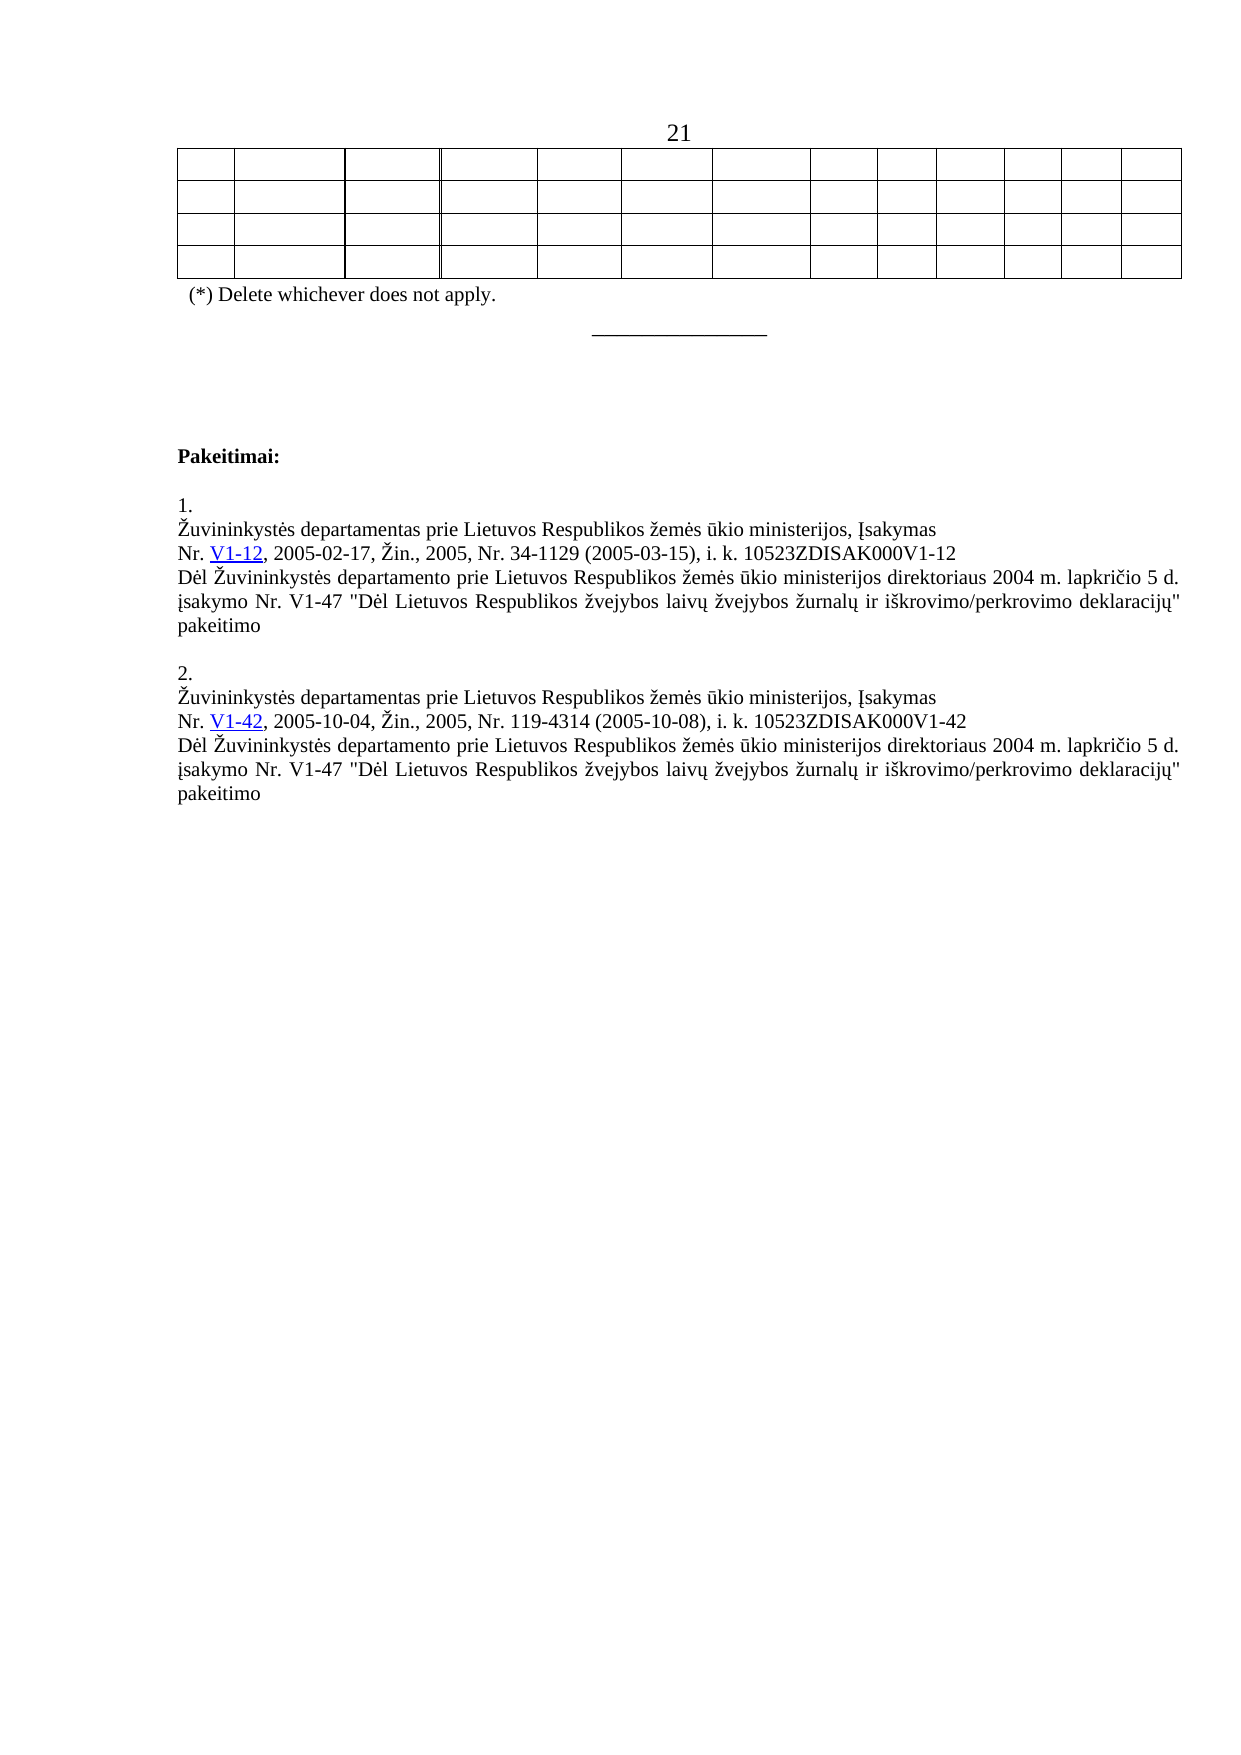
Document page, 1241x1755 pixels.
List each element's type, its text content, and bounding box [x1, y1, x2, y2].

text Dėl Žuvininkystės departamento prie Lietuvos Respublikos žemės ūkio ministerijos direktoriaus 2004 m. lapkričio 5 d. įsakymo Nr. V1-47 "Dėl Lietuvos Respublikos žvejybos laivų žvejybos žurnalų ir iškrovimo/perkrovimo deklaracijų" pakeitimo [177, 565, 1181, 637]
table_cell [811, 214, 877, 245]
text Pakeitimai: [177, 444, 1181, 468]
table_cell [442, 246, 537, 278]
table_cell [937, 214, 1004, 245]
table_cell [622, 246, 712, 278]
table_cell [713, 149, 810, 180]
table_cell [235, 246, 344, 278]
table_cell [878, 214, 936, 245]
table_cell [1062, 214, 1121, 245]
table_cell [937, 149, 1004, 180]
table_cell [622, 149, 712, 180]
table_cell [1122, 181, 1181, 213]
table_cell [811, 181, 877, 213]
table_cell [346, 214, 439, 245]
table_cell [1062, 149, 1121, 180]
text Nr. V1-12, 2005-02-17, Žin., 2005, Nr. 34-1129 (2005-03-15), i. k. 10523ZDISAK000V1-12 [177, 541, 1181, 565]
table_cell [442, 149, 537, 180]
table_cell [878, 149, 936, 180]
text Dėl Žuvininkystės departamento prie Lietuvos Respublikos žemės ūkio ministerijos direktoriaus 2004 m. lapkričio 5 d. įsakymo Nr. V1-47 "Dėl Lietuvos Respublikos žvejybos laivų žvejybos žurnalų ir iškrovimo/perkrovimo deklaracijų" pakeitimo [177, 733, 1181, 805]
table_cell [1062, 181, 1121, 213]
text Nr. V1-42, 2005-10-04, Žin., 2005, Nr. 119-4314 (2005-10-08), i. k. 10523ZDISAK000V1-42 [177, 709, 1181, 733]
table_cell [235, 181, 344, 213]
table_cell [622, 214, 712, 245]
table_cell [1005, 246, 1061, 278]
table_cell [878, 181, 936, 213]
table_cell [538, 149, 621, 180]
table_cell [235, 149, 344, 180]
table_cell [178, 246, 234, 278]
table_cell [622, 181, 712, 213]
table_cell [538, 181, 621, 213]
table_cell [442, 181, 537, 213]
table_cell [1122, 214, 1181, 245]
text Žuvininkystės departamentas prie Lietuvos Respublikos žemės ūkio ministerijos, Įsakymas [177, 685, 1181, 709]
table_cell [713, 246, 810, 278]
table_cell [811, 246, 877, 278]
table_cell [1005, 181, 1061, 213]
table_cell [235, 214, 344, 245]
table_cell [346, 246, 439, 278]
table_cell [178, 149, 234, 180]
table_cell [178, 214, 234, 245]
table_cell [346, 149, 439, 180]
table_cell [346, 181, 439, 213]
table_cell [1005, 149, 1061, 180]
table_cell [442, 214, 537, 245]
table_cell [1005, 214, 1061, 245]
table_cell [937, 181, 1004, 213]
table_cell [937, 246, 1004, 278]
text ______________ [177, 310, 1181, 339]
table_cell [1062, 246, 1121, 278]
text Žuvininkystės departamentas prie Lietuvos Respublikos žemės ūkio ministerijos, Įsakymas [177, 517, 1181, 541]
table_cell (*) Delete whichever does not apply. [177, 279, 1181, 310]
table_cell [538, 214, 621, 245]
table_cell [538, 246, 621, 278]
table_cell [713, 214, 810, 245]
table_cell [811, 149, 877, 180]
table_cell [1122, 246, 1181, 278]
table_cell [713, 181, 810, 213]
table_cell [1122, 149, 1181, 180]
table_cell [878, 246, 936, 278]
table_cell [178, 181, 234, 213]
text 2. [177, 661, 1181, 685]
text 1. [177, 493, 1181, 517]
